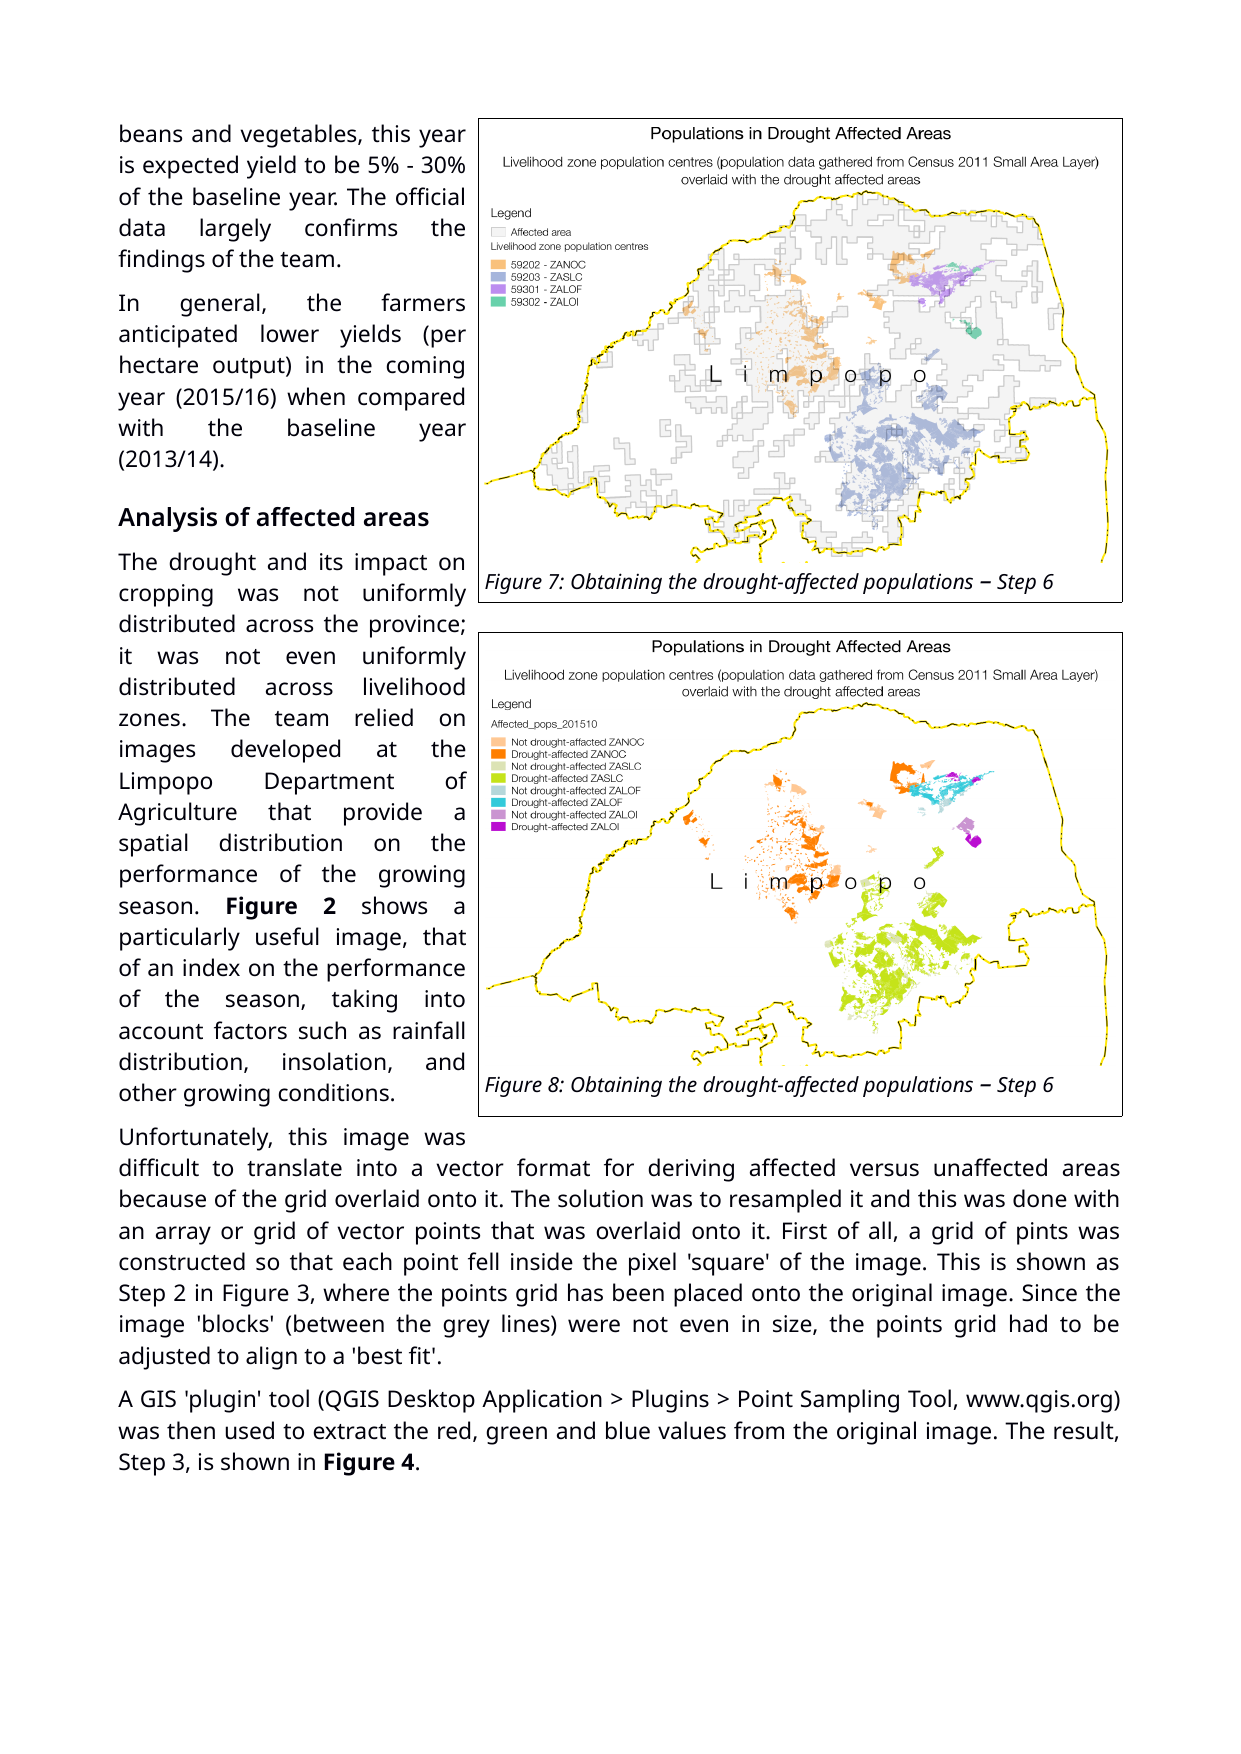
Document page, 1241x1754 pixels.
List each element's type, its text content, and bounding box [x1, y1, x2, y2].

text A GIS 'plugin' tool (QGIS Desktop Application > Plugins > Point Sampling Tool, www.qgis.org) was then used to extract the red, green and blue values from the original image. The result, Step 3, is shown in Figure 4. [118, 1383, 1122, 1477]
text In general, the farmers anticipated lower yields (per hectare output) in the coming year (2015/16) when compared with the baseline year (2013/14). [118, 287, 478, 474]
text Figure 8: Obtaining the drought-affected populations – Step 6 [484, 650, 1116, 1099]
picture [484, 127, 1117, 563]
text beans and vegetables, this year is expected yield to be 5% - 30% of the baseline year. The official data largely confirms the findings of the team. [118, 118, 478, 274]
text [479, 119, 1122, 274]
subtitle Analysis of affected areas [118, 499, 478, 533]
text Figure 7: Obtaining the drought-affected populations – Step 6 [484, 563, 1116, 596]
text The drought and its impact on cropping was not uniformly distributed across the province; it was not even uniformly distributed across livelihood zones. The team relied on images developed at the Limpopo Department of Agriculture that provide a spatial distribution on the performance of the growing season. Figure 2 shows a particularly useful image, that of an index on the performance of the season, taking into account factors such as rainfall distribution, insolation, and other growing conditions. [118, 546, 1122, 1108]
text Unfortunately, this image was difficult to translate into a vector format for deriving affected versus unaffected areas because of the grid overlaid onto it. The solution was to resampled it and this was done with an array or grid of vector points that was overlaid onto it. First of all, a grid of pints was constructed so that each point fell inside the pixel 'square' of the image. This is shown as Step 2 in Figure 3, where the points grid has been placed onto the original image. Since the image 'blocks' (between the grey lines) were not even in size, the points grid had to be adjusted to align to a 'best fit'. [118, 1121, 1122, 1371]
picture [485, 640, 1116, 1066]
